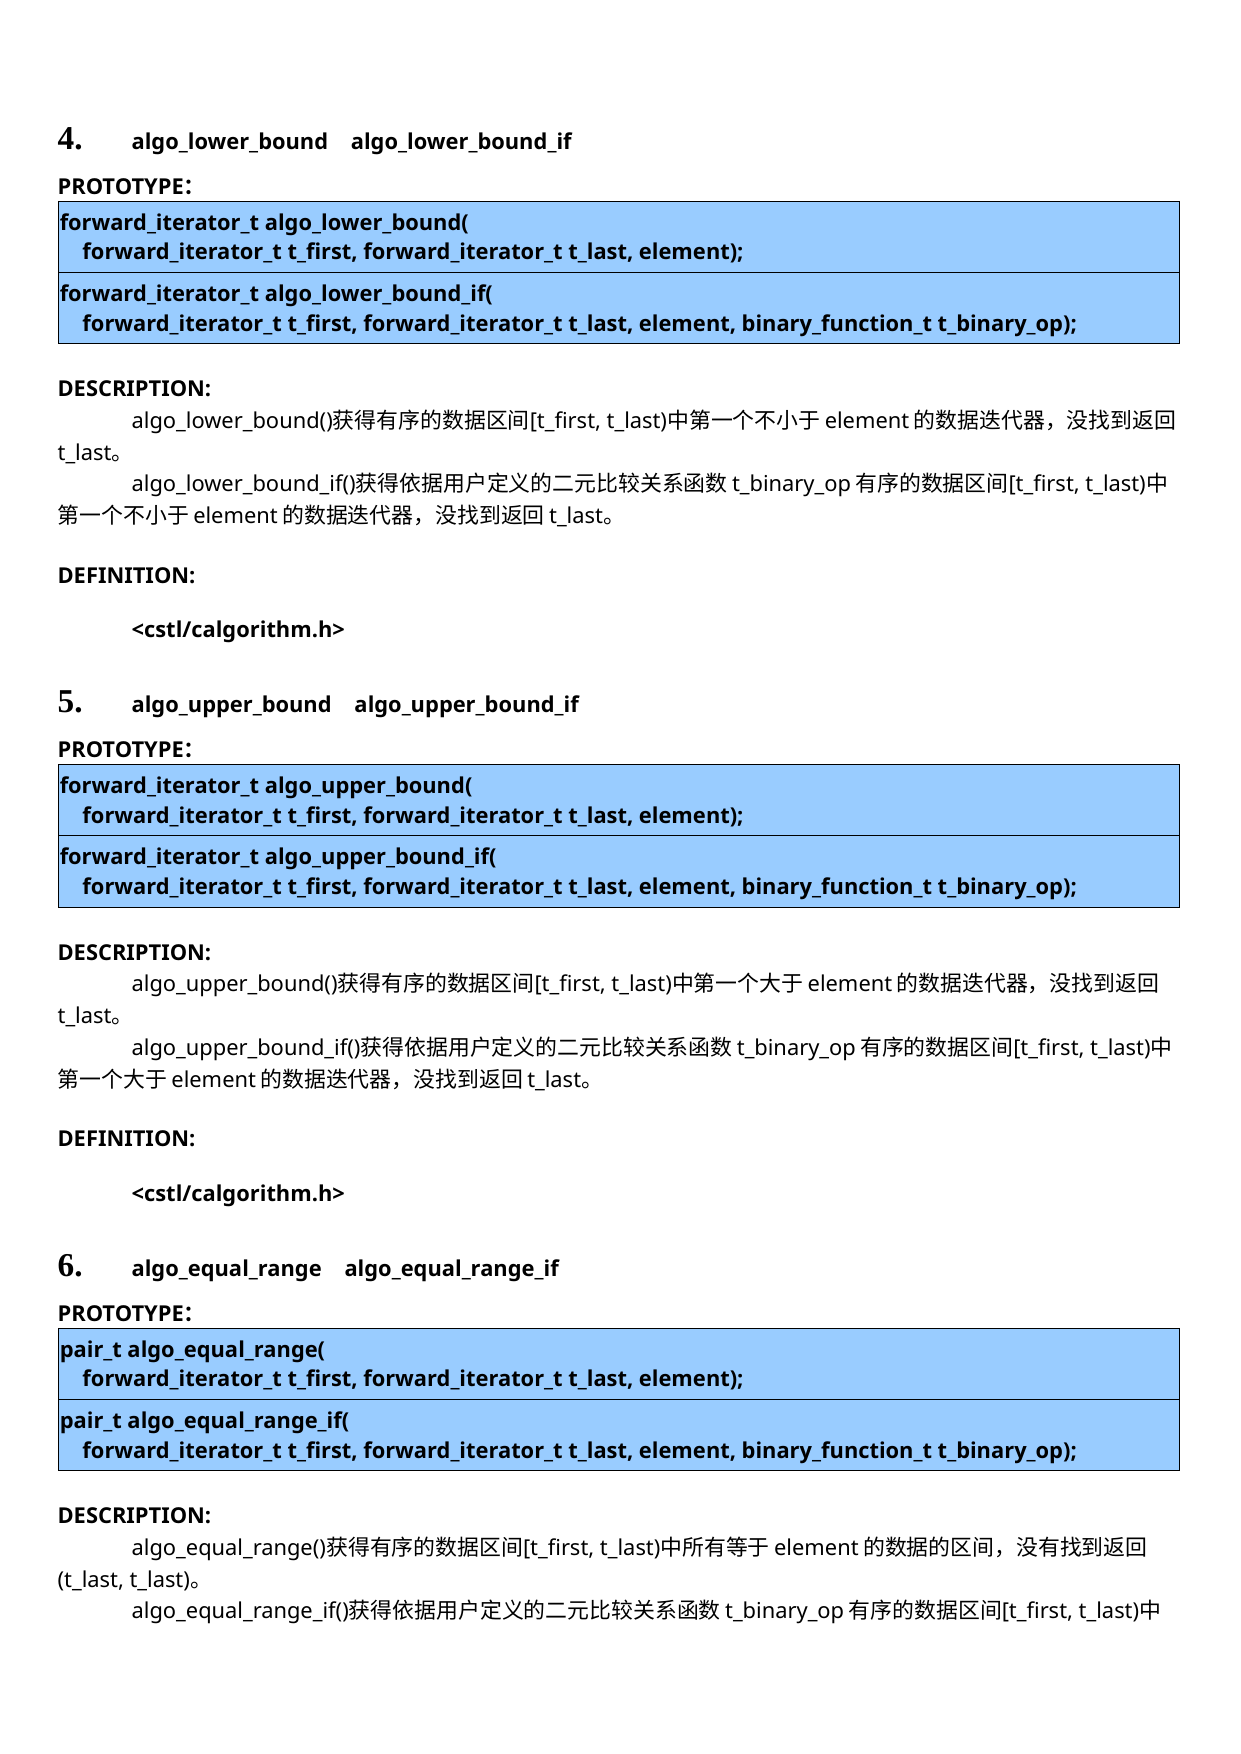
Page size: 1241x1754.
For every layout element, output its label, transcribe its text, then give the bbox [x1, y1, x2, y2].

table_cell forward_iterator_t algo_lower_bound_if( forward_iterator_t t_first, forward_iterator_t t_last, element, binary_function_t t_binary_op); [59, 273, 1179, 343]
table_header pair_t algo_equal_range( forward_iterator_t t_first, forward_iterator_t t_last, element); [59, 1329, 1179, 1399]
subtitle algo_upper_bound algo_upper_bound_if [57, 682, 1179, 720]
text DEFINITION: [57, 1123, 1179, 1153]
table_header forward_iterator_t algo_lower_bound( forward_iterator_t t_first, forward_iterator_t t_last, element); [59, 202, 1179, 272]
text DESCRIPTION: [57, 1500, 1179, 1530]
text algo_lower_bound()获得有序的数据区间[t_first, t_last)中第一个不小于element的数据迭代器，没找到返回t_last。 [57, 403, 1179, 466]
subtitle algo_equal_range algo_equal_range_if [57, 1245, 1179, 1283]
table_cell forward_iterator_t algo_upper_bound_if( forward_iterator_t t_first, forward_iterator_t t_last, element, binary_function_t t_binary_op); [59, 836, 1179, 907]
text PROTOTYPE： [57, 1296, 1179, 1328]
text DESCRIPTION: [57, 373, 1179, 403]
text DEFINITION: [57, 559, 1179, 589]
table_header forward_iterator_t algo_upper_bound( forward_iterator_t t_first, forward_iterator_t t_last, element); [59, 765, 1179, 835]
text algo_lower_bound_if()获得依据用户定义的二元比较关系函数t_binary_op有序的数据区间[t_first, t_last)中第一个不小于element的数据迭代器，没找到返回t_last。 [57, 466, 1179, 530]
text PROTOTYPE： [57, 732, 1179, 764]
subtitle algo_lower_bound algo_lower_bound_if [57, 118, 1179, 156]
text DESCRIPTION: [57, 936, 1179, 966]
text algo_upper_bound()获得有序的数据区间[t_first, t_last)中第一个大于element的数据迭代器，没找到返回t_last。 [57, 966, 1179, 1030]
text algo_equal_range()获得有序的数据区间[t_first, t_last)中所有等于element的数据的区间，没有找到返回(t_last, t_last)。 [57, 1530, 1179, 1593]
text algo_upper_bound_if()获得依据用户定义的二元比较关系函数t_binary_op有序的数据区间[t_first, t_last)中第一个大于element的数据迭代器，没找到返回t_last。 [57, 1030, 1179, 1093]
table_cell pair_t algo_equal_range_if( forward_iterator_t t_first, forward_iterator_t t_last, element, binary_function_t t_binary_op); [59, 1400, 1179, 1470]
text algo_equal_range_if()获得依据用户定义的二元比较关系函数t_binary_op有序的数据区间[t_first, t_last)中 [57, 1593, 1179, 1625]
text <cstl/calgorithm.h> [57, 1178, 1179, 1208]
text PROTOTYPE： [57, 169, 1179, 201]
text <cstl/calgorithm.h> [57, 614, 1179, 644]
